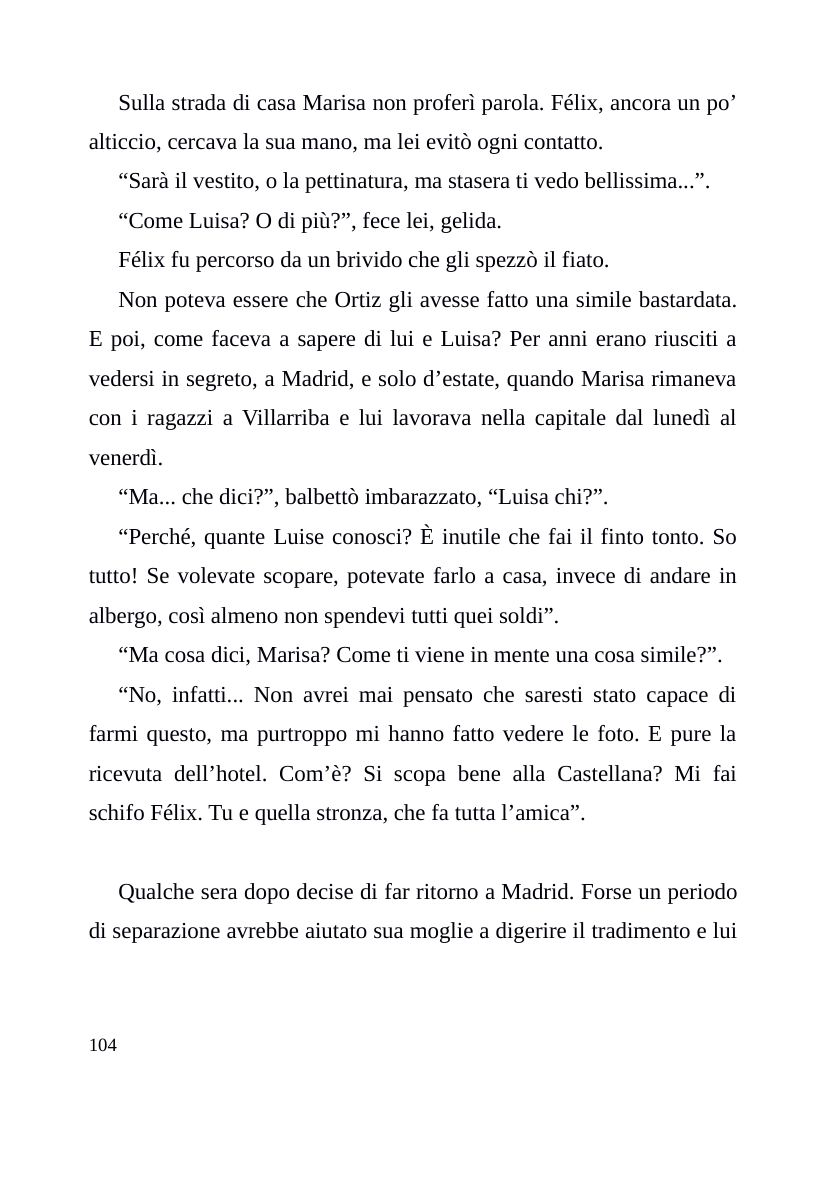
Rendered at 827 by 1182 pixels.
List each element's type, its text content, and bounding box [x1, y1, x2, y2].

text Félix fu percorso da un brivido che gli spezzò il fiato. [88, 246, 738, 273]
text Sulla strada di casa Marisa non proferì parola. Félix, ancora un po’ alticcio, cercava la sua mano, ma lei evitò ogni contatto. [88, 88, 738, 154]
text “Come Luisa? O di più?”, fece lei, gelida. [88, 207, 738, 233]
text Non poteva essere che Ortiz gli avesse fatto una simile bastardata. E poi, come faceva a sapere di lui e Luisa? Per anni erano riusciti a vedersi in segreto, a Madrid, e solo d’estate, quando Marisa rimaneva con i ragazzi a Villarriba e lui lavorava nella capitale dal lunedì al venerdì. [88, 286, 738, 470]
text Qualche sera dopo decise di far ritorno a Madrid. Forse un periodo di separazione avrebbe aiutato sua moglie a digerire il tradimento e lui [88, 878, 738, 944]
text “No, infatti... Non avrei mai pensato che saresti stato capace di farmi questo, ma purtroppo mi hanno fatto vedere le foto. E pure la ricevuta dell’hotel. Com’è? Si scopa bene alla Castellana? Mi fai schifo Félix. Tu e quella stronza, che fa tutta l’amica”. [88, 681, 738, 826]
text “Ma cosa dici, Marisa? Come ti viene in mente una cosa simile?”. [88, 641, 738, 668]
text “Sarà il vestito, o la pettinatura, ma stasera ti vedo bellissima...”. [88, 167, 738, 194]
text “Ma... che dici?”, balbettò imbarazzato, “Luisa chi?”. [88, 483, 738, 510]
text “Perché, quante Luise conosci? È inutile che fai il finto tonto. So tutto! Se volevate scopare, potevate farlo a casa, invece di andare in albergo, così almeno non spendevi tutti quei soldi”. [88, 523, 738, 628]
